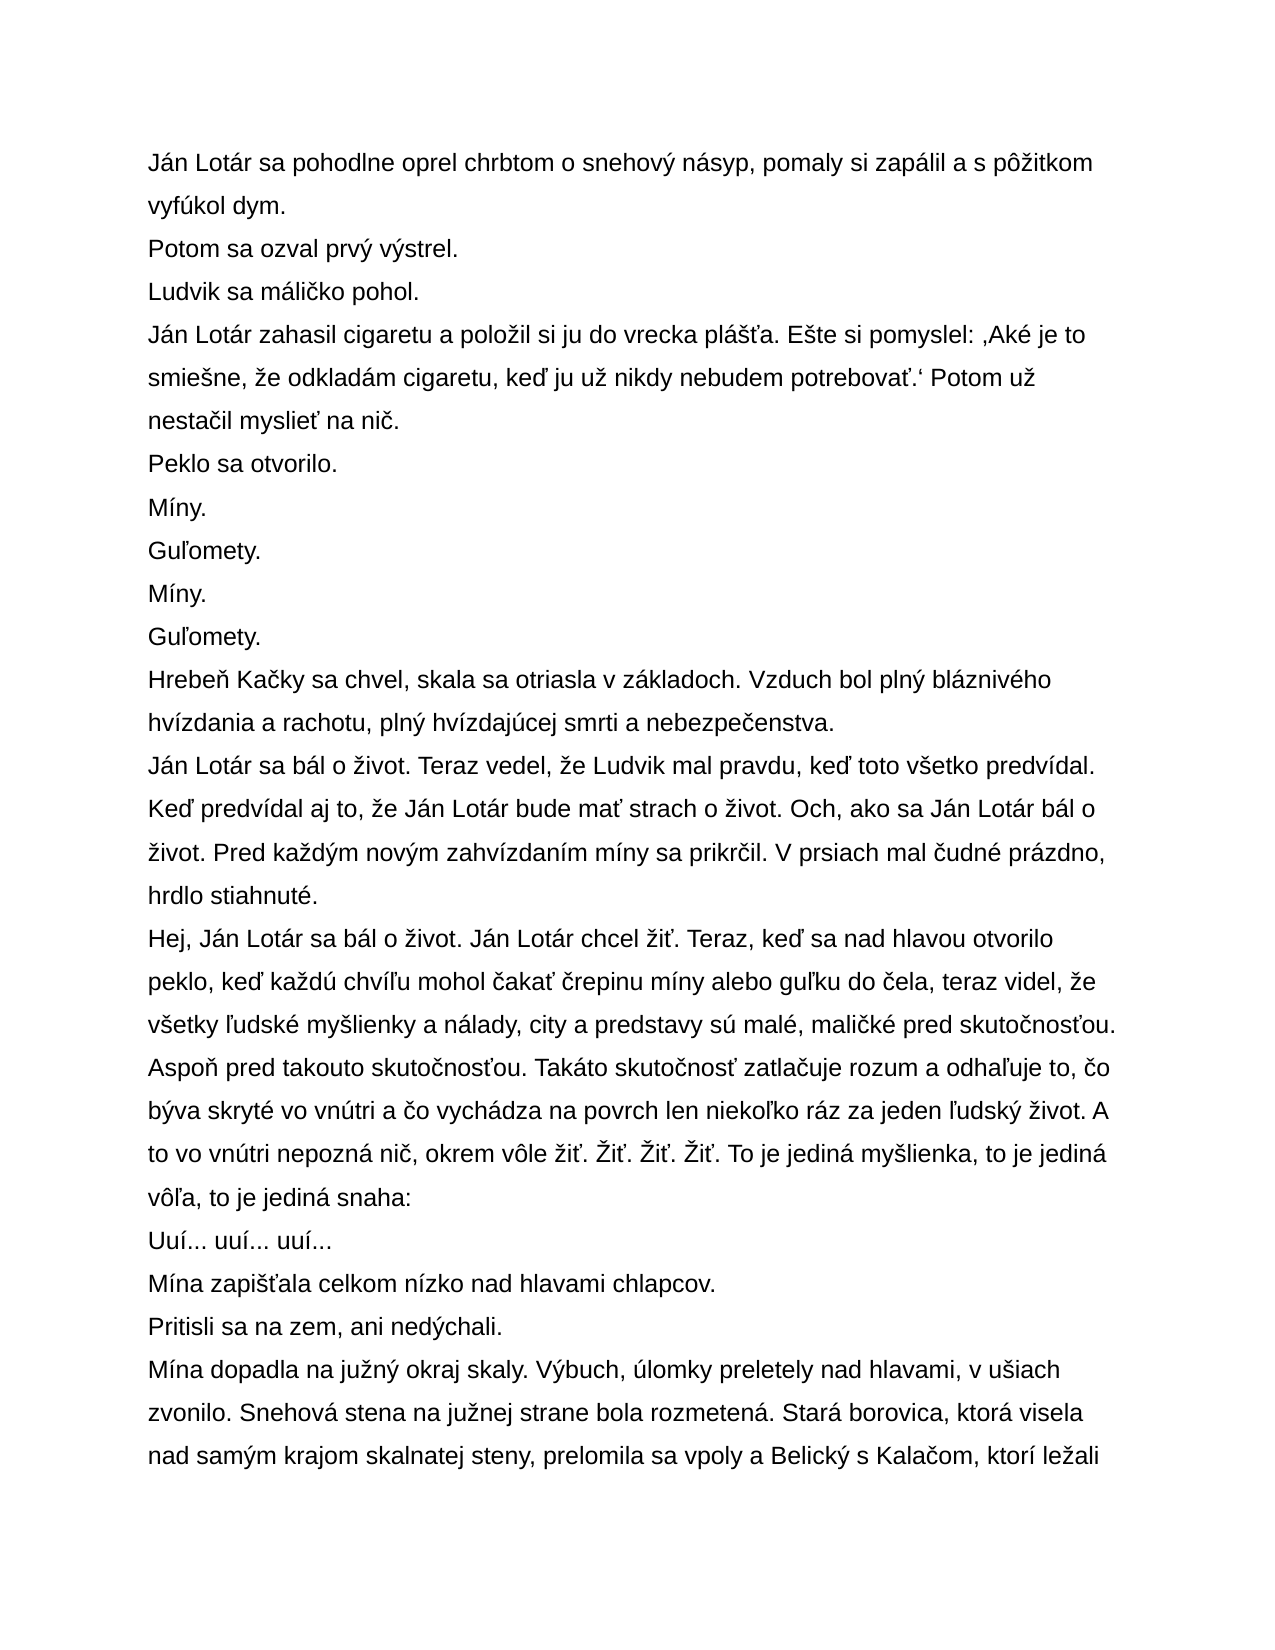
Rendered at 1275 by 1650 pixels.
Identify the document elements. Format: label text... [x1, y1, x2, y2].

text Uuí... uuí... uuí... [148, 1226, 1127, 1254]
text Peklo sa otvorilo. [148, 449, 1127, 478]
text Mína zapišťala celkom nízko nad hlavami chlapcov. [148, 1269, 1127, 1298]
text Hej, Ján Lotár sa bál o život. Ján Lotár chcel žiť. Teraz, keď sa nad hlavou otvorilo peklo, keď každú chvíľu mohol čakať črepinu míny alebo guľku do čela, teraz videl, že všetky ľudské myšlienky a nálady, city a predstavy sú malé, maličké pred skutočnosťou. Aspoň pred takouto skutočnosťou. Takáto skutočnosť zatlačuje rozum a odhaľuje to, čo býva skryté vo vnútri a čo vychádza na povrch len niekoľko ráz za jeden ľudský život. A to vo vnútri nepozná nič, okrem vôle žiť. Žiť. Žiť. Žiť. To je jediná myšlienka, to je jediná vôľa, to je jediná snaha: [148, 924, 1127, 1211]
text Ján Lotár sa bál o život. Teraz vedel, že Ludvik mal pravdu, keď toto všetko predvídal. Keď predvídal aj to, že Ján Lotár bude mať strach o život. Och, ako sa Ján Lotár bál o život. Pred každým novým zahvízdaním míny sa prikrčil. V prsiach mal čudné prázdno, hrdlo stiahnuté. [148, 751, 1127, 909]
text Pritisli sa na zem, ani nedýchali. [148, 1312, 1127, 1341]
text Ludvik sa máličko pohol. [148, 277, 1127, 306]
text Ján Lotár zahasil cigaretu a položil si ju do vrecka plášťa. Ešte si pomyslel: ,Aké je to smiešne, že odkladám cigaretu, keď ju už nikdy nebudem potrebovať.‘ Potom už nestačil myslieť na nič. [148, 320, 1127, 435]
text Potom sa ozval prvý výstrel. [148, 234, 1127, 263]
text Guľomety. [148, 622, 1127, 651]
text Hrebeň Kačky sa chvel, skala sa otriasla v základoch. Vzduch bol plný bláznivého hvízdania a rachotu, plný hvízdajúcej smrti a nebezpečenstva. [148, 665, 1127, 737]
text Ján Lotár sa pohodlne oprel chrbtom o snehový násyp, pomaly si zapálil a s pôžitkom vyfúkol dym. [148, 148, 1127, 219]
text Míny. [148, 579, 1127, 608]
text Mína dopadla na južný okraj skaly. Výbuch, úlomky preletely nad hlavami, v ušiach zvonilo. Snehová stena na južnej strane bola rozmetená. Stará borovica, ktorá visela nad samým krajom skalnatej steny, prelomila sa vpoly a Belický s Kalačom, ktorí ležali [148, 1355, 1127, 1470]
text Guľomety. [148, 536, 1127, 564]
text Míny. [148, 493, 1127, 521]
